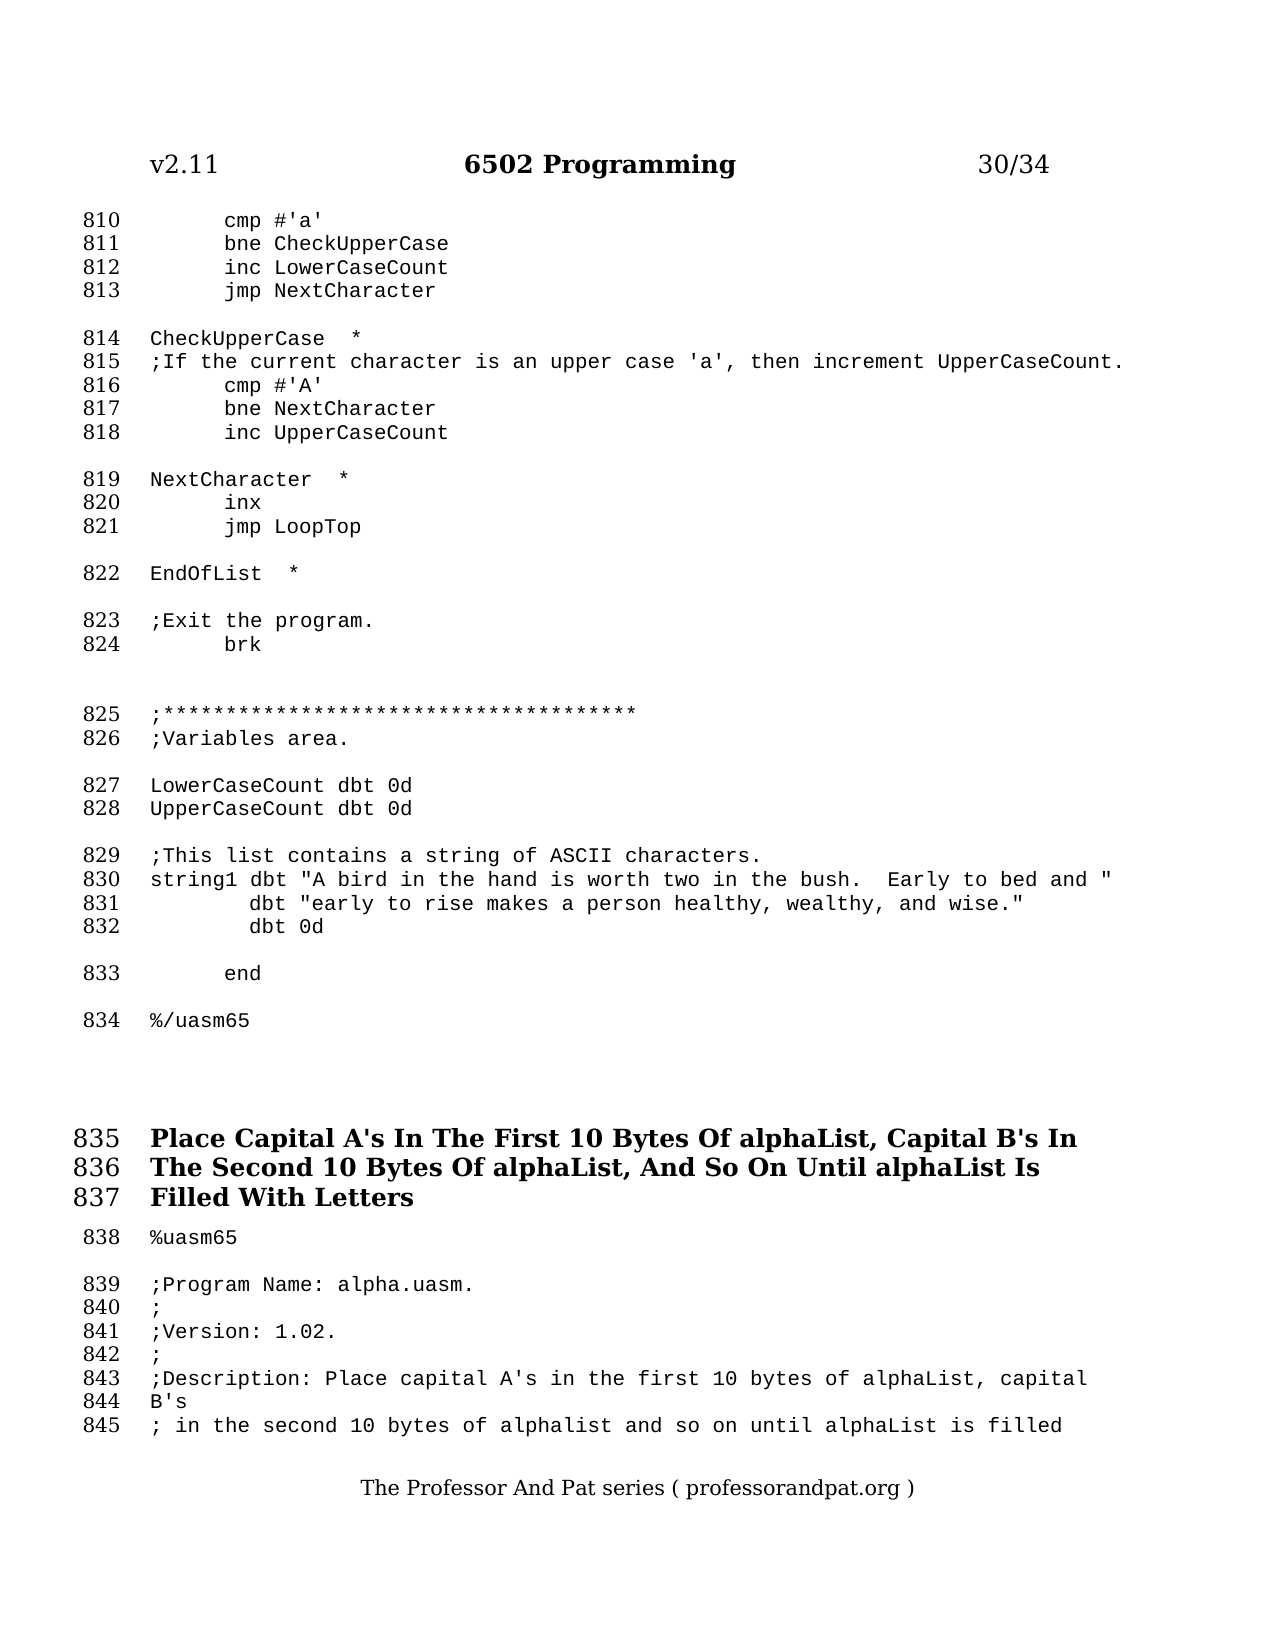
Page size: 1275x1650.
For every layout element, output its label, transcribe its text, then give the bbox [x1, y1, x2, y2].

text bne CheckUpperCase [150, 233, 1125, 257]
text string1 dbt "A bird in the hand is worth two in the bush. Early to bed and " [150, 869, 1125, 893]
text cmp #'a' [150, 210, 1125, 233]
text ;Program Name: alpha.uasm. [150, 1274, 1125, 1297]
text end [150, 963, 1125, 987]
text jmp NextCharacter [150, 281, 1125, 304]
text inx [150, 492, 1125, 516]
text UpperCaseCount dbt 0d [150, 798, 1125, 822]
text ; [150, 1297, 1125, 1321]
text ;************************************** [150, 704, 1125, 728]
text brk [150, 634, 1125, 657]
text ;This list contains a string of ASCII characters. [150, 846, 1125, 869]
text ; [150, 1344, 1125, 1368]
text ; in the second 10 bytes of alphalist and so on until alphaList is filled [150, 1415, 1125, 1439]
text ;Version: 1.02. [150, 1321, 1125, 1344]
text ;Variables area. [150, 728, 1125, 751]
text ;If the current character is an upper case 'a', then increment UpperCaseCount. [150, 351, 1125, 375]
text EndOfList * [150, 563, 1125, 587]
text inc UpperCaseCount [150, 422, 1125, 445]
text CheckUpperCase * [150, 328, 1125, 351]
text LowerCaseCount dbt 0d [150, 775, 1125, 798]
text %/uasm65 [150, 1010, 1125, 1034]
text dbt "early to rise makes a person healthy, wealthy, and wise." [150, 893, 1125, 916]
text ;Description: Place capital A's in the first 10 bytes of alphaList, capital B's [150, 1368, 1125, 1415]
text cmp #'A' [150, 375, 1125, 398]
text ;Exit the program. [150, 610, 1125, 634]
subtitle Place Capital A's In The First 10 Bytes Of alphaList, Capital B's In The Second 10 Bytes Of alphaList, And So On Until alphaList Is Filled With Letters [150, 1123, 1125, 1212]
text inc LowerCaseCount [150, 257, 1125, 281]
text dbt 0d [150, 916, 1125, 940]
text jmp LoopTop [150, 516, 1125, 539]
text NextCharacter * [150, 469, 1125, 492]
text %uasm65 [150, 1227, 1125, 1250]
text bne NextCharacter [150, 398, 1125, 422]
